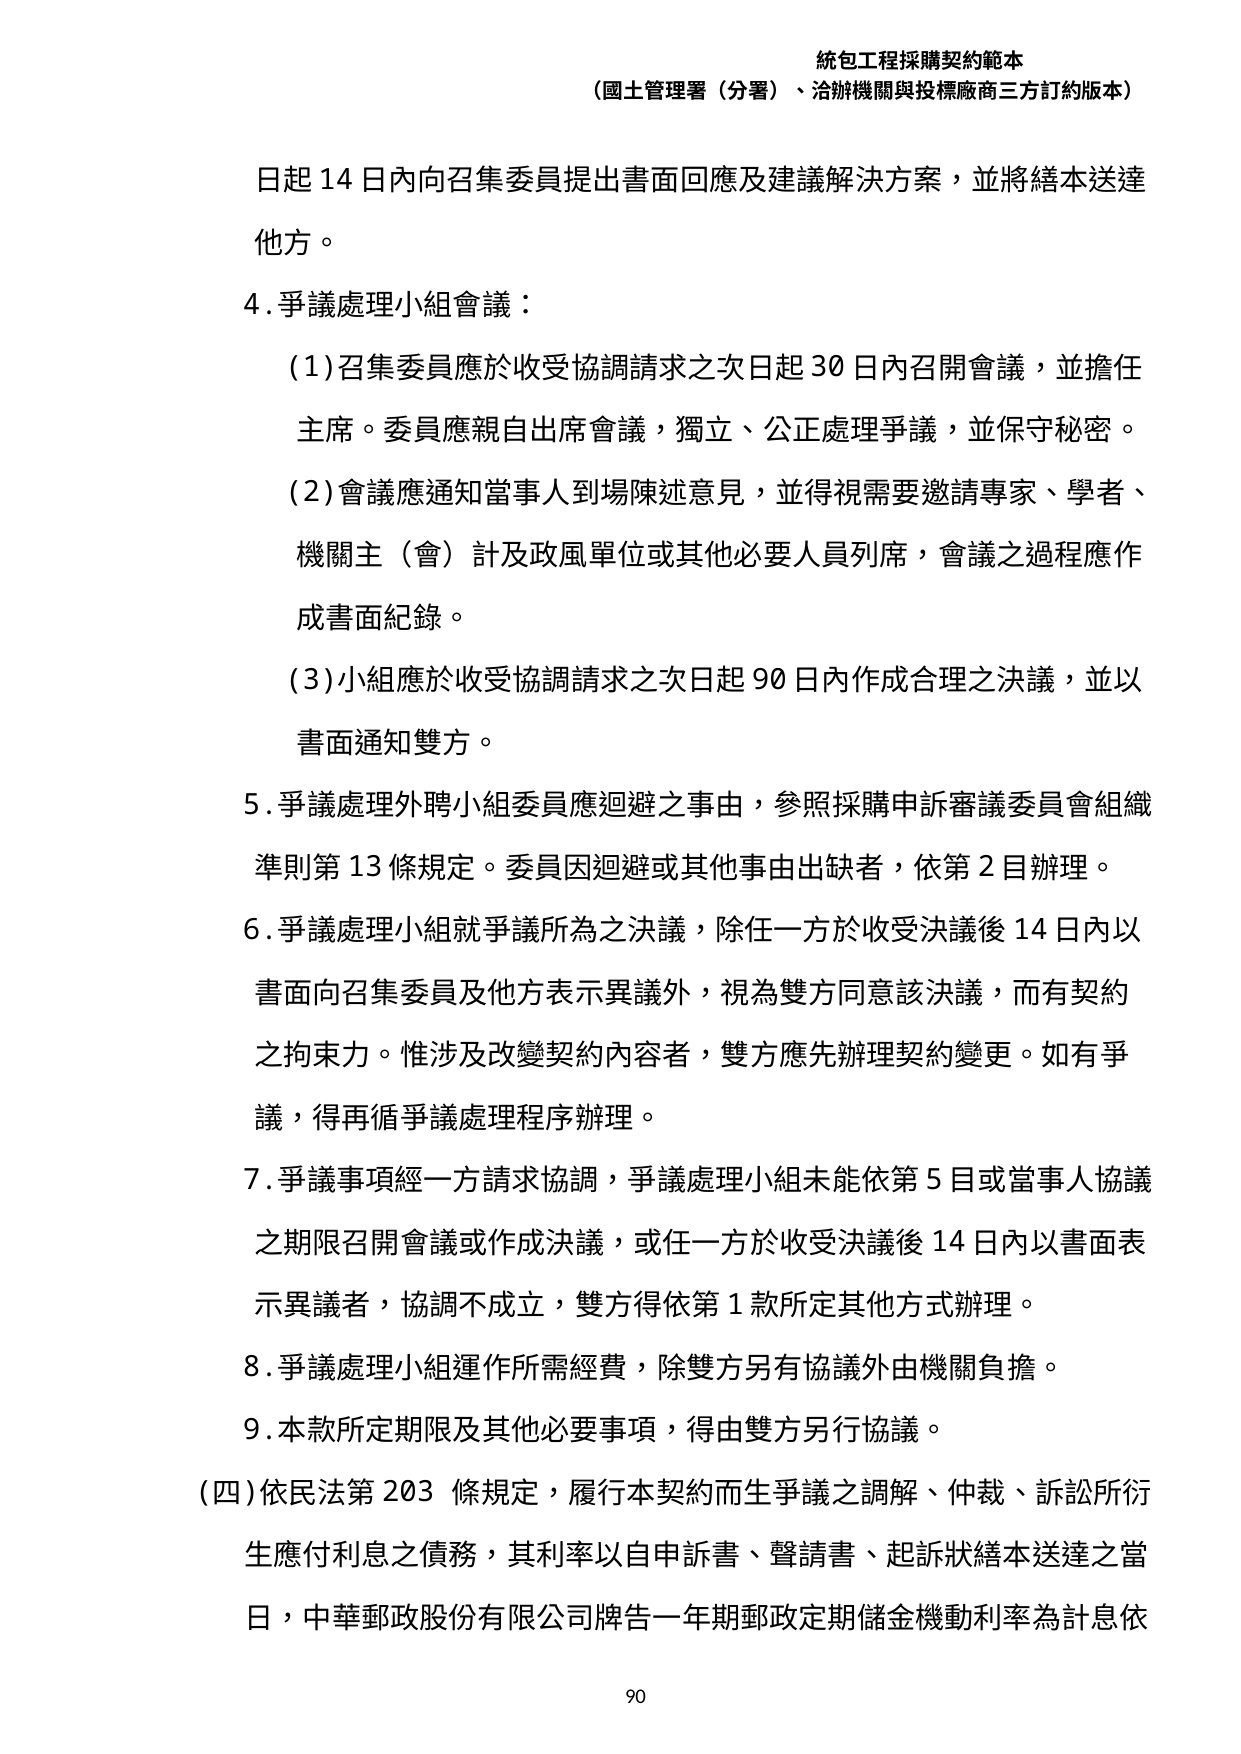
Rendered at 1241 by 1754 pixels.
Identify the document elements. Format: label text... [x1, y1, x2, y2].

table_cell [154, 761, 197, 886]
table_cell 日起14日內向召集委員提出書面回應及建議解決方案，並將繕本送達他方。 [239, 136, 1167, 261]
table_cell [154, 261, 197, 324]
table_cell [154, 1324, 197, 1386]
table_cell [197, 1386, 239, 1449]
table_cell 4.爭議處理小組會議： [239, 261, 1167, 324]
table_cell [154, 449, 197, 636]
table_cell 7.爭議事項經一方請求協調，爭議處理小組未能依第5目或當事人協議之期限召開會議或作成決議，或任一方於收受決議後14日內以書面表示異議者，協調不成立，雙方得依第1款所定其他方式辦理。 [239, 1136, 1167, 1324]
table_cell [154, 1136, 197, 1324]
table_cell 5.爭議處理外聘小組委員應迴避之事由，參照採購申訴審議委員會組織準則第13條規定。委員因迴避或其他事由出缺者，依第2目辦理。 [239, 761, 1167, 886]
table_cell [197, 261, 239, 324]
table_cell [154, 136, 197, 261]
table_cell [154, 324, 197, 449]
table_cell [239, 449, 281, 636]
table_cell [154, 1449, 197, 1636]
table_cell [197, 324, 239, 449]
table_cell [197, 636, 239, 761]
table_cell [197, 1324, 239, 1386]
table_cell [154, 636, 197, 761]
table_cell 8.爭議處理小組運作所需經費，除雙方另有協議外由機關負擔。 [239, 1324, 1167, 1386]
table_cell [197, 1136, 239, 1324]
table_cell [197, 449, 239, 636]
table_cell (1)召集委員應於收受協調請求之次日起30日內召開會議，並擔任主席。委員應親自出席會議，獨立、公正處理爭議，並保守秘密。 [281, 324, 1167, 449]
table_cell [154, 1386, 197, 1449]
table_cell [197, 886, 239, 1136]
table_cell 6.爭議處理小組就爭議所為之決議，除任一方於收受決議後14日內以書面向召集委員及他方表示異議外，視為雙方同意該決議，而有契約之拘束力。惟涉及改變契約內容者，雙方應先辦理契約變更。如有爭議，得再循爭議處理程序辦理。 [239, 886, 1167, 1136]
table_cell [197, 136, 239, 261]
table_cell (3)小組應於收受協調請求之次日起90日內作成合理之決議，並以書面通知雙方。 [281, 636, 1167, 761]
table_cell [239, 324, 281, 449]
table_cell [154, 886, 197, 1136]
table_cell [239, 636, 281, 761]
table_cell 9.本款所定期限及其他必要事項，得由雙方另行協議。 [239, 1386, 1167, 1449]
table_cell (四)依民法第203 條規定，履行本契約而生爭議之調解、仲裁、訴訟所衍生應付利息之債務，其利率以自申訴書、聲請書、起訴狀繕本送達之當日，中華郵政股份有限公司牌告一年期郵政定期儲金機動利率為計息依 [197, 1449, 1167, 1636]
table_cell [197, 761, 239, 886]
table_cell (2)會議應通知當事人到場陳述意見，並得視需要邀請專家、學者、機關主（會）計及政風單位或其他必要人員列席，會議之過程應作成書面紀錄。 [281, 449, 1167, 636]
